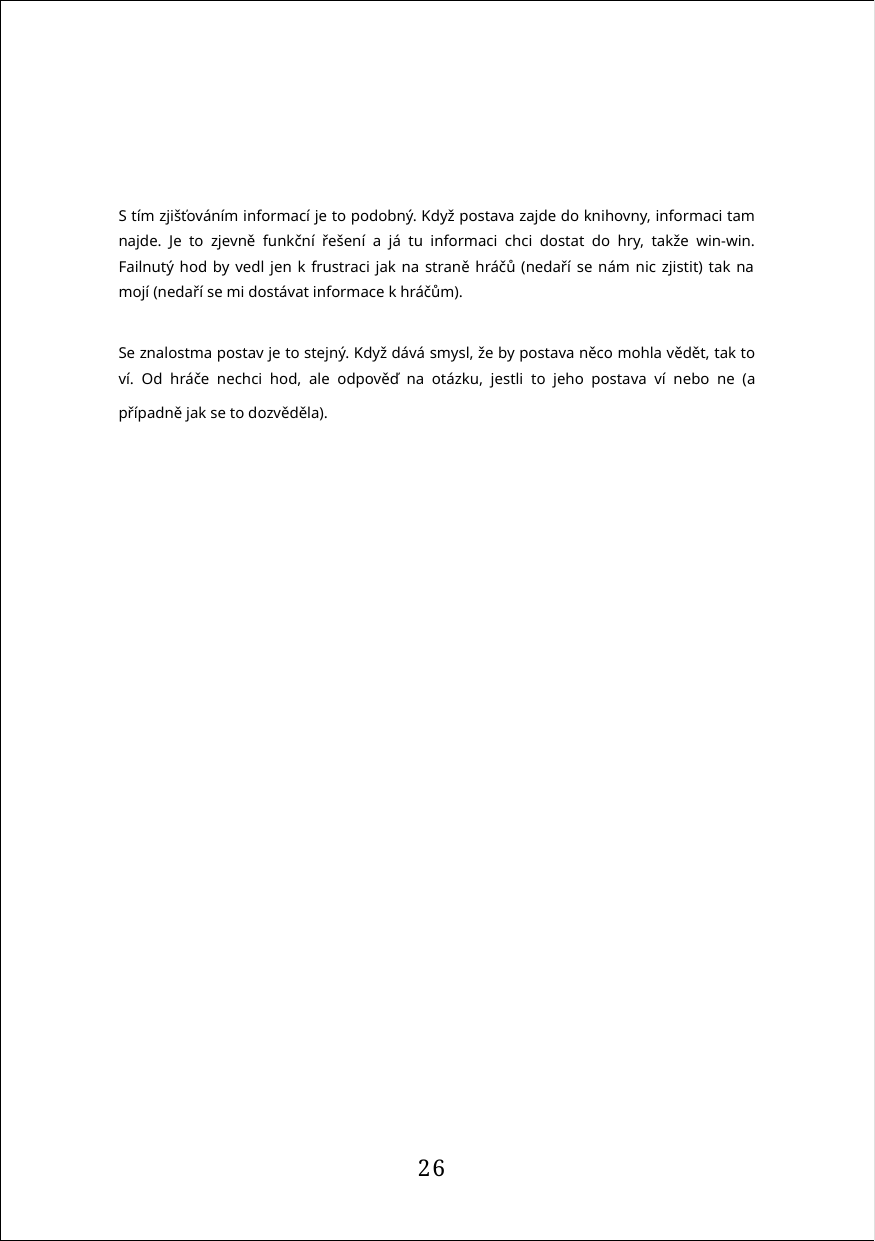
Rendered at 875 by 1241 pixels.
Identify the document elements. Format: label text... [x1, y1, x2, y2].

text S tím zjišťováním informací je to podobný. Když postava zajde do knihovny, informaci tam najde. Je to zjevně funkční řešení a já tu informaci chci dostat do hry, takže win-win. Failnutý hod by vedl jen k frustraci jak na straně hráčů (nedaří se nám nic zjistit) tak na mojí (nedaří se mi dostávat informace k hráčům). Se znalostma postav je to stejný. Když dává smysl, že by postava něco mohla vědět, tak to ví. Od hráče nechci hod, ale odpověď na otázku, jestli to jeho postava ví nebo ne (a případně jak se to dozvěděla). [118, 172, 756, 424]
